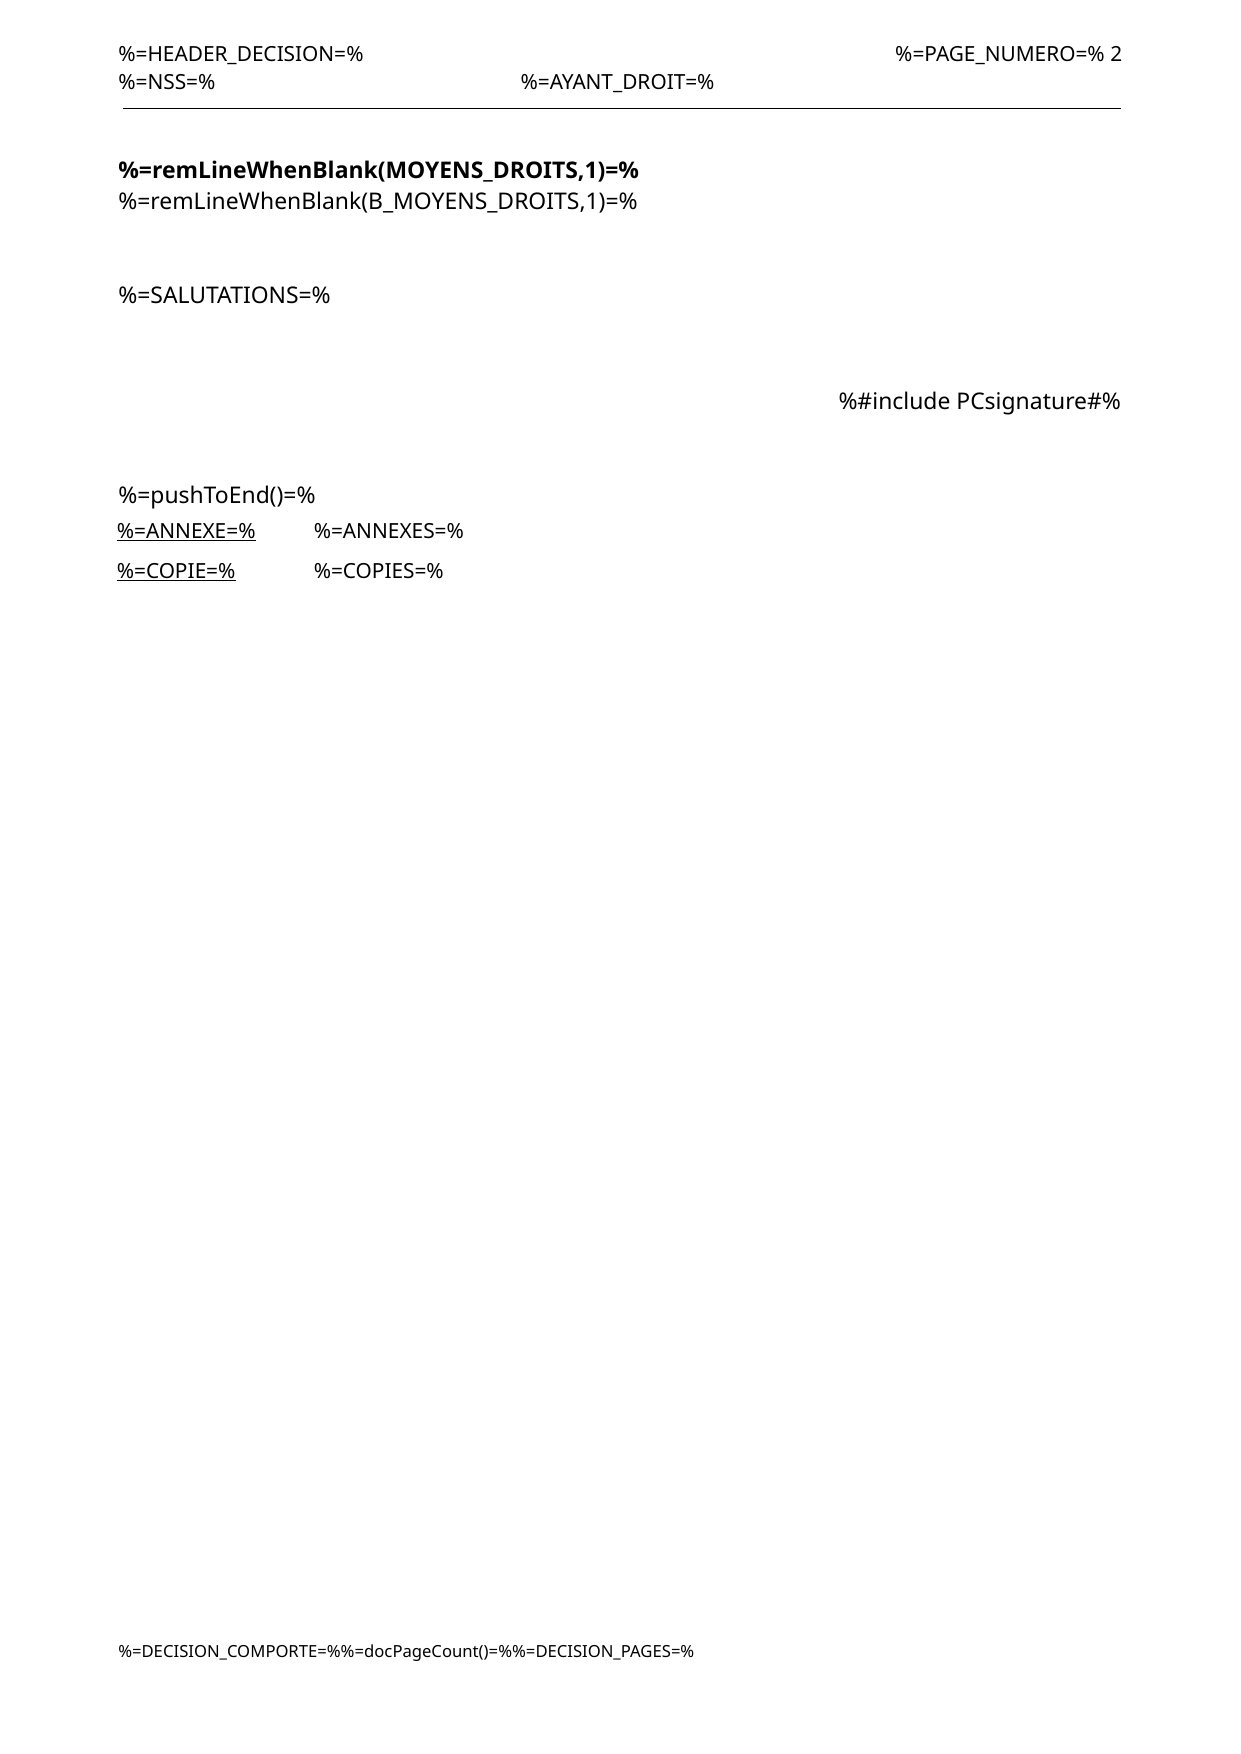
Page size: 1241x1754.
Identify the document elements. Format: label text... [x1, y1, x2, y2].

text %=remLineWhenBlank(B_MOYENS_DROITS,1)=% [118, 185, 1122, 216]
table_cell %=COPIES=% [315, 550, 1122, 590]
text %#include PCsignature#% [118, 385, 1122, 416]
table_header %=ANNEXE=% [118, 510, 315, 550]
text %=remLineWhenBlank(MOYENS_DROITS,1)=% [118, 154, 1122, 185]
text %=pushToEnd()=% [118, 479, 1122, 510]
table_header %=ANNEXES=% [315, 510, 1122, 550]
text %=SALUTATIONS=% [118, 279, 1122, 310]
table_cell %=COPIE=% [118, 550, 315, 590]
